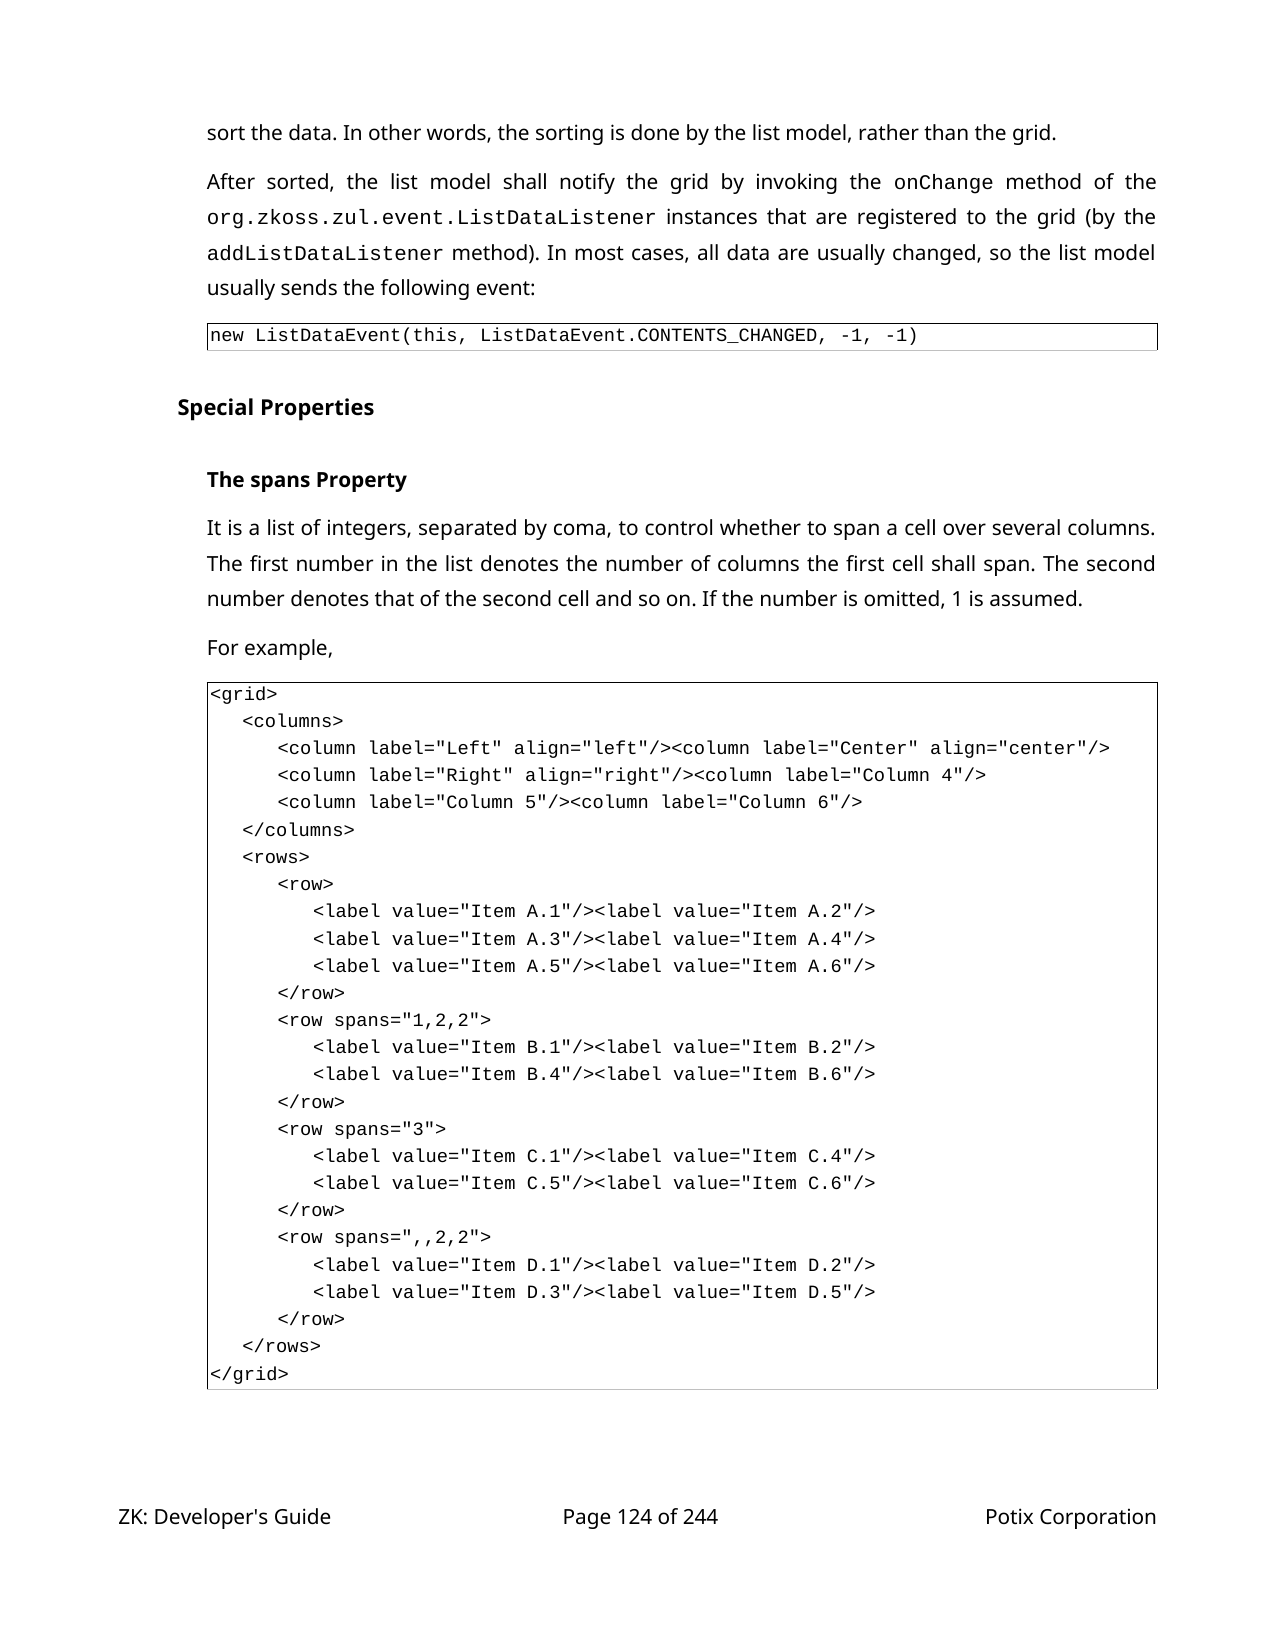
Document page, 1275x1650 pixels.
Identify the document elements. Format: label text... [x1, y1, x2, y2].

text <row spans=",,2,2"> [208, 1225, 1157, 1250]
text </row> [208, 1089, 1157, 1114]
text <label value="Item A.3"/><label value="Item A.4"/> [208, 926, 1157, 951]
text <label value="Item A.5"/><label value="Item A.6"/> [208, 953, 1157, 978]
text <grid> [208, 683, 1157, 706]
text <column label="Right" align="right"/><column label="Column 4"/> [208, 763, 1157, 787]
text </row> [208, 981, 1157, 1005]
text <row spans="1,2,2"> [208, 1008, 1157, 1032]
text <row> [208, 872, 1157, 896]
text </rows> [208, 1334, 1157, 1358]
text <row spans="3"> [208, 1117, 1157, 1141]
text <label value="Item C.1"/><label value="Item C.4"/> [208, 1144, 1157, 1168]
text </row> [208, 1198, 1157, 1222]
text <column label="Left" align="left"/><column label="Center" align="center"/> [208, 736, 1157, 760]
text <rows> [208, 845, 1157, 869]
subtitle The spans Property [207, 465, 1157, 493]
subtitle Special Properties [177, 392, 1157, 422]
text <label value="Item B.4"/><label value="Item B.6"/> [208, 1062, 1157, 1087]
text </grid> [208, 1361, 1157, 1389]
text <columns> [208, 709, 1157, 733]
text new ListDataEvent(this, ListDataEvent.CONTENTS_CHANGED, -1, -1) [208, 324, 1157, 350]
text For example, [207, 633, 1157, 661]
text </row> [208, 1307, 1157, 1331]
text <column label="Column 5"/><column label="Column 6"/> [208, 790, 1157, 815]
text After sorted, the list model shall notify the grid by invoking the onChange method of the org.zkoss.zul.event.ListDataListener instances that are registered to the grid (by the addListDataListener method). In most cases, all data are usually changed, so the list model usually sends the following event: [207, 167, 1157, 302]
text <label value="Item B.1"/><label value="Item B.2"/> [208, 1035, 1157, 1059]
text <label value="Item D.1"/><label value="Item D.2"/> [208, 1253, 1157, 1277]
text It is a list of integers, separated by coma, to control whether to span a cell over several columns. The first number in the list denotes the number of columns the first cell shall span. The second number denotes that of the second cell and so on. If the number is omitted, 1 is assumed. [207, 513, 1157, 612]
text <label value="Item C.5"/><label value="Item C.6"/> [208, 1171, 1157, 1195]
text </columns> [208, 818, 1157, 842]
text <label value="Item D.3"/><label value="Item D.5"/> [208, 1280, 1157, 1304]
text sort the data. In other words, the sorting is done by the list model, rather than the grid. [207, 118, 1157, 146]
text <label value="Item A.1"/><label value="Item A.2"/> [208, 899, 1157, 923]
